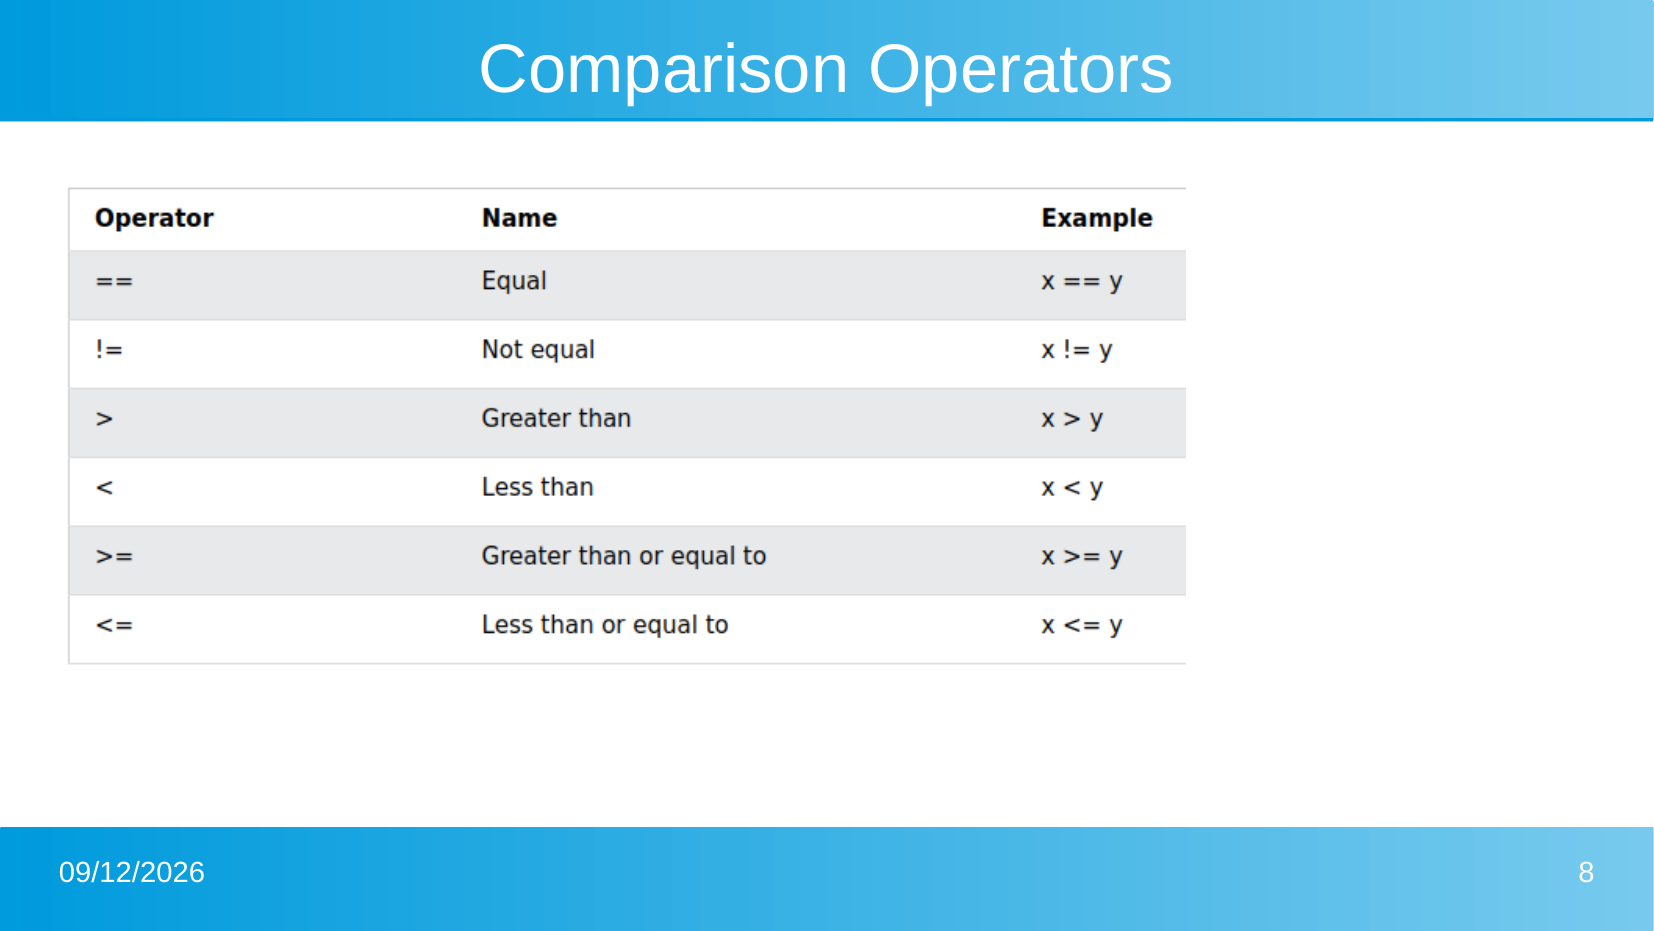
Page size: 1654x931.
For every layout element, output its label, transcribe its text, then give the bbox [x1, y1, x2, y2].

picture [59, 177, 1186, 671]
title Comparison Operators [59, 29, 1595, 108]
